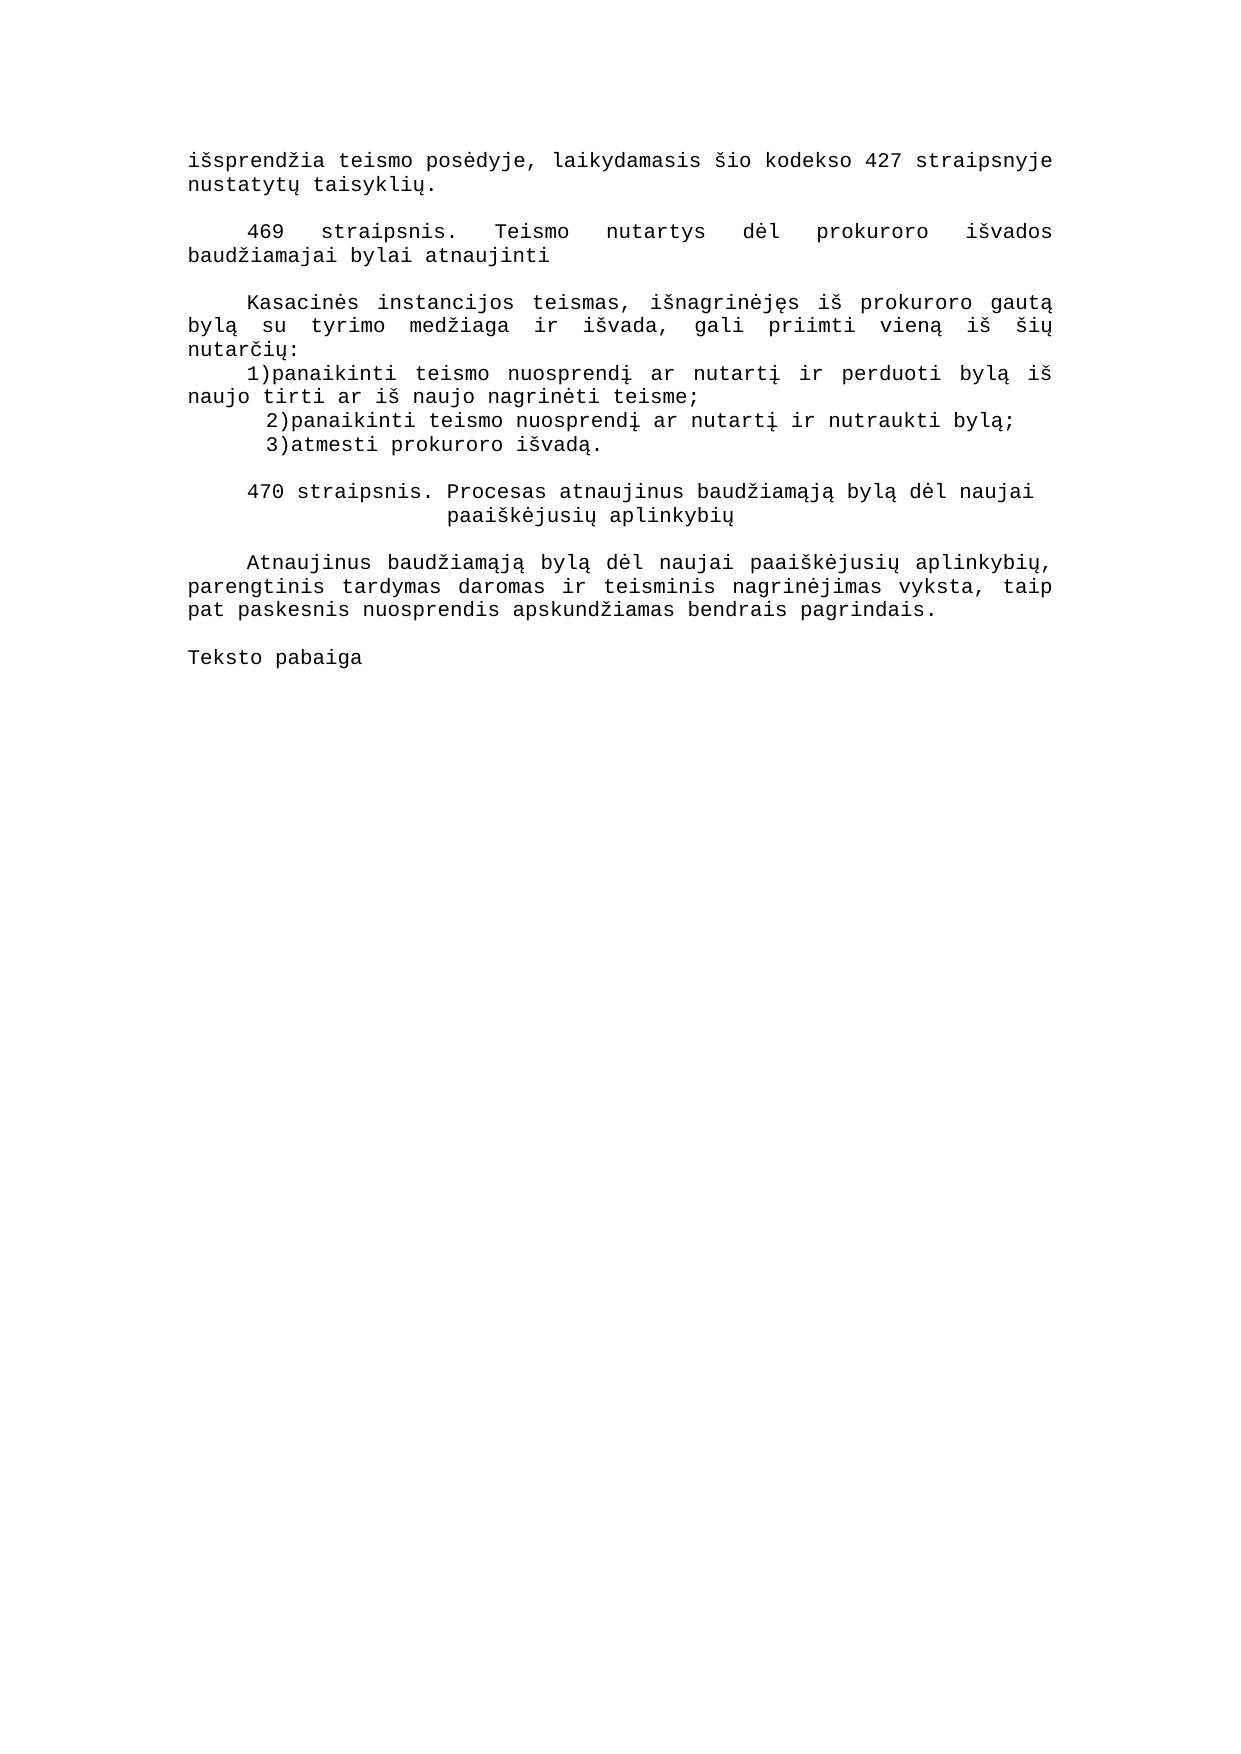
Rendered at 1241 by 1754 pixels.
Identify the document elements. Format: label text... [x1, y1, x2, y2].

text 469 straipsnis. Teismo nutartys dėl prokuroro išvados baudžiamajai bylai atnaujinti [187, 221, 1053, 268]
text 1)panaikinti teismo nuosprendį ar nutartį ir perduoti bylą iš naujo tirti ar iš naujo nagrinėti teisme; [187, 363, 1053, 410]
text 470 straipsnis. Procesas atnaujinus baudžiamąją bylą dėl naujai [187, 481, 1053, 505]
text paaiškėjusių aplinkybių [187, 505, 1053, 528]
text Teksto pabaiga [187, 647, 1053, 671]
text Atnaujinus baudžiamąją bylą dėl naujai paaiškėjusių aplinkybių, parengtinis tardymas daromas ir teisminis nagrinėjimas vyksta, taip pat paskesnis nuosprendis apskundžiamas bendrais pagrindais. [187, 552, 1053, 623]
text Kasacinės instancijos teismas, išnagrinėjęs iš prokuroro gautą bylą su tyrimo medžiaga ir išvada, gali priimti vieną iš šių nutarčių: [187, 292, 1053, 363]
text išsprendžia teismo posėdyje, laikydamasis šio kodekso 427 straipsnyje nustatytų taisyklių. [187, 150, 1053, 197]
text 2)panaikinti teismo nuosprendį ar nutartį ir nutraukti bylą; [206, 410, 1053, 434]
text 3)atmesti prokuroro išvadą. [206, 434, 1053, 457]
